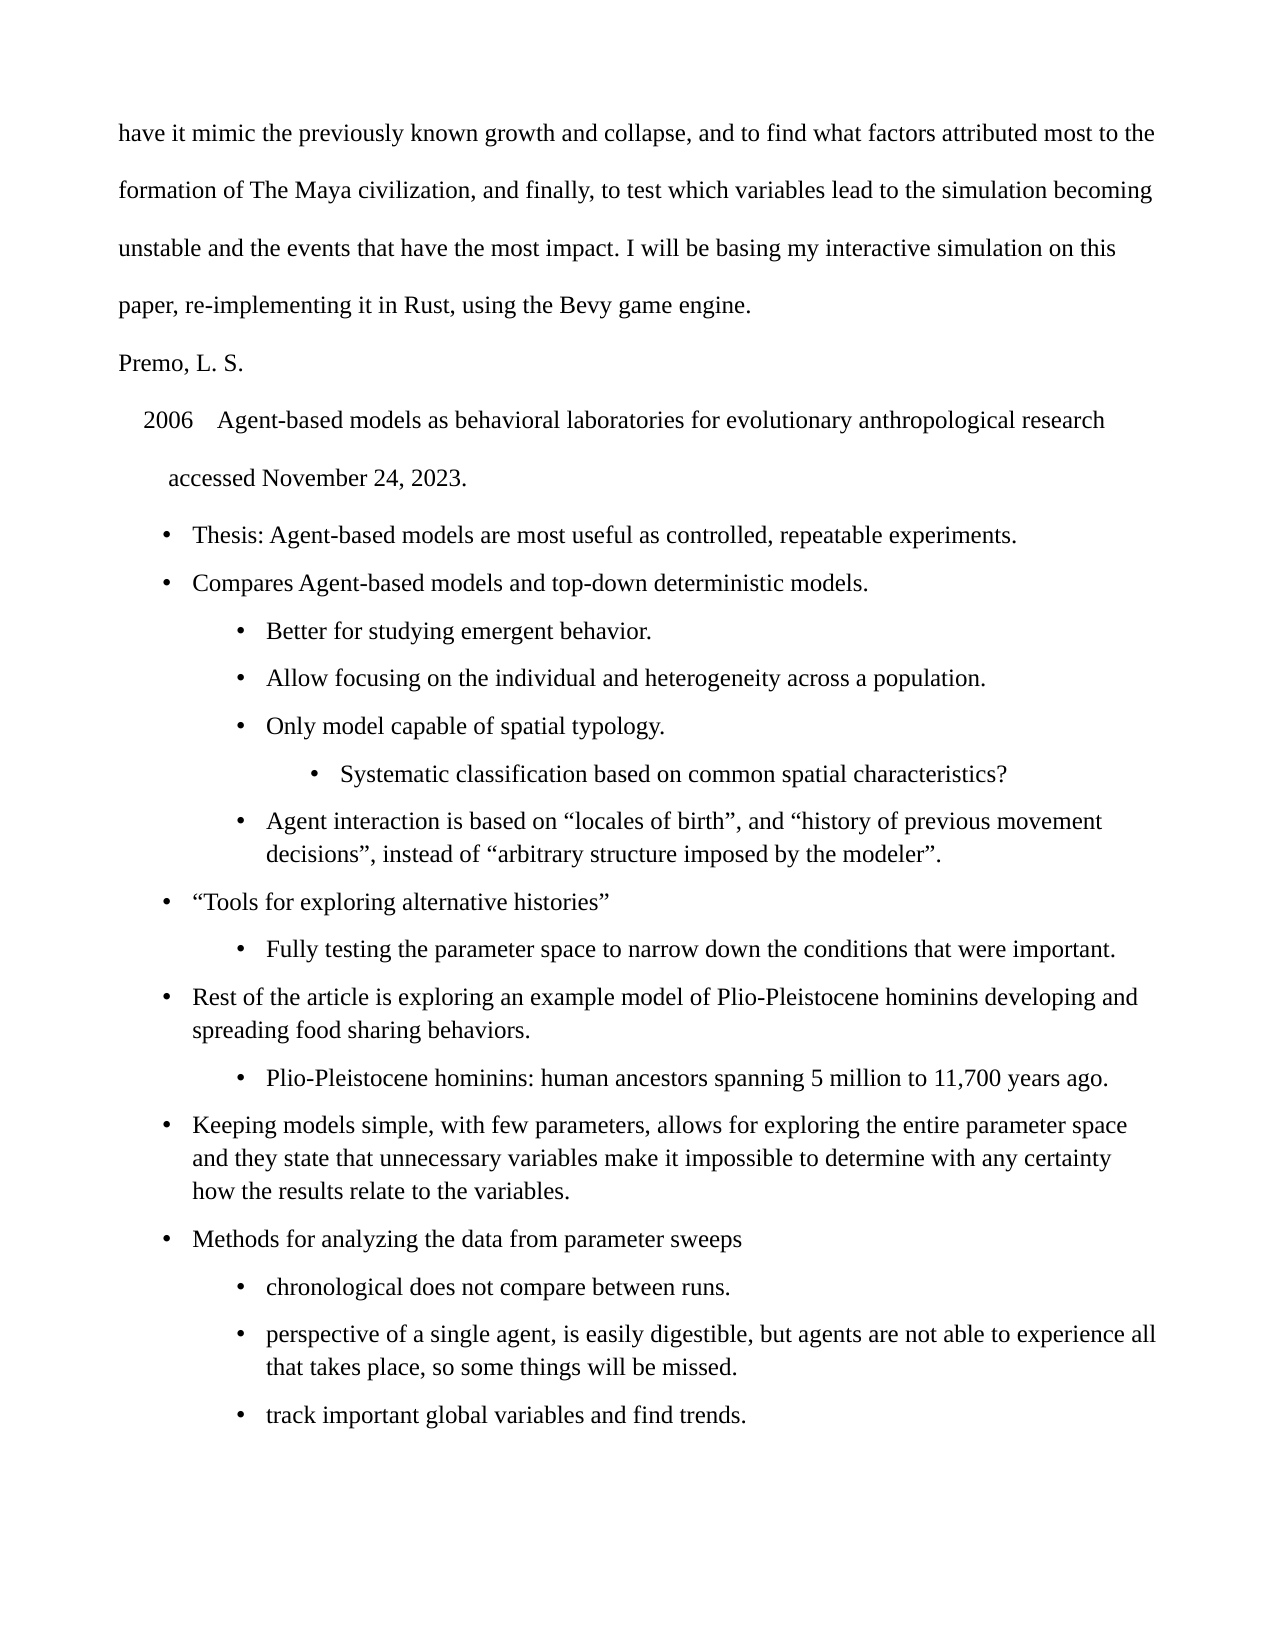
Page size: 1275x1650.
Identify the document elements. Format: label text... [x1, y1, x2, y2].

list Only model capable of spatial typology. [236, 711, 1157, 740]
list Keeping models simple, with few parameters, allows for exploring the entire parameter space and they state that unnecessary variables make it impossible to determine with any certainty how the results relate to the variables. [162, 1110, 1157, 1205]
list Thesis: Agent-based models are most useful as controlled, repeatable experiments. [162, 521, 1157, 549]
list perspective of a single agent, is easily digestible, but agents are not able to experience all that takes place, so some things will be missed. [236, 1319, 1157, 1381]
list Methods for analyzing the data from parameter sweeps [162, 1224, 1157, 1253]
list Allow focusing on the individual and heterogeneity across a population. [236, 663, 1157, 692]
list “Tools for exploring alternative histories” [162, 887, 1157, 916]
list Agent interaction is based on “locales of birth”, and “history of previous movement decisions”, instead of “arbitrary structure imposed by the modeler”. [236, 806, 1157, 868]
list Fully testing the parameter space to narrow down the conditions that were important. [236, 934, 1157, 963]
list Systematic classification based on common spatial characteristics? [310, 759, 1157, 787]
list track important global variables and find trends. [236, 1400, 1157, 1428]
list Plio-Pleistocene hominins: human ancestors spanning 5 million to 11,700 years ago. [236, 1063, 1157, 1091]
text 2006 Agent-based models as behavioral laboratories for evolutionary anthropological research [118, 406, 1157, 434]
text accessed November 24, 2023. [118, 463, 1157, 492]
list chronological does not compare between runs. [236, 1272, 1157, 1300]
list Better for studying emergent behavior. [236, 616, 1157, 644]
list Rest of the article is exploring an example model of Plio-Pleistocene hominins developing and spreading food sharing behaviors. [162, 982, 1157, 1044]
text have it mimic the previously known growth and collapse, and to find what factors attributed most to the formation of The Maya civilization, and finally, to test which variables lead to the simulation becoming unstable and the events that have the most impact. I will be basing my interactive simulation on this paper, re-implementing it in Rust, using the Bevy game engine. Premo, L. S. [118, 118, 1157, 377]
list Compares Agent-based models and top-down deterministic models. [162, 568, 1157, 597]
